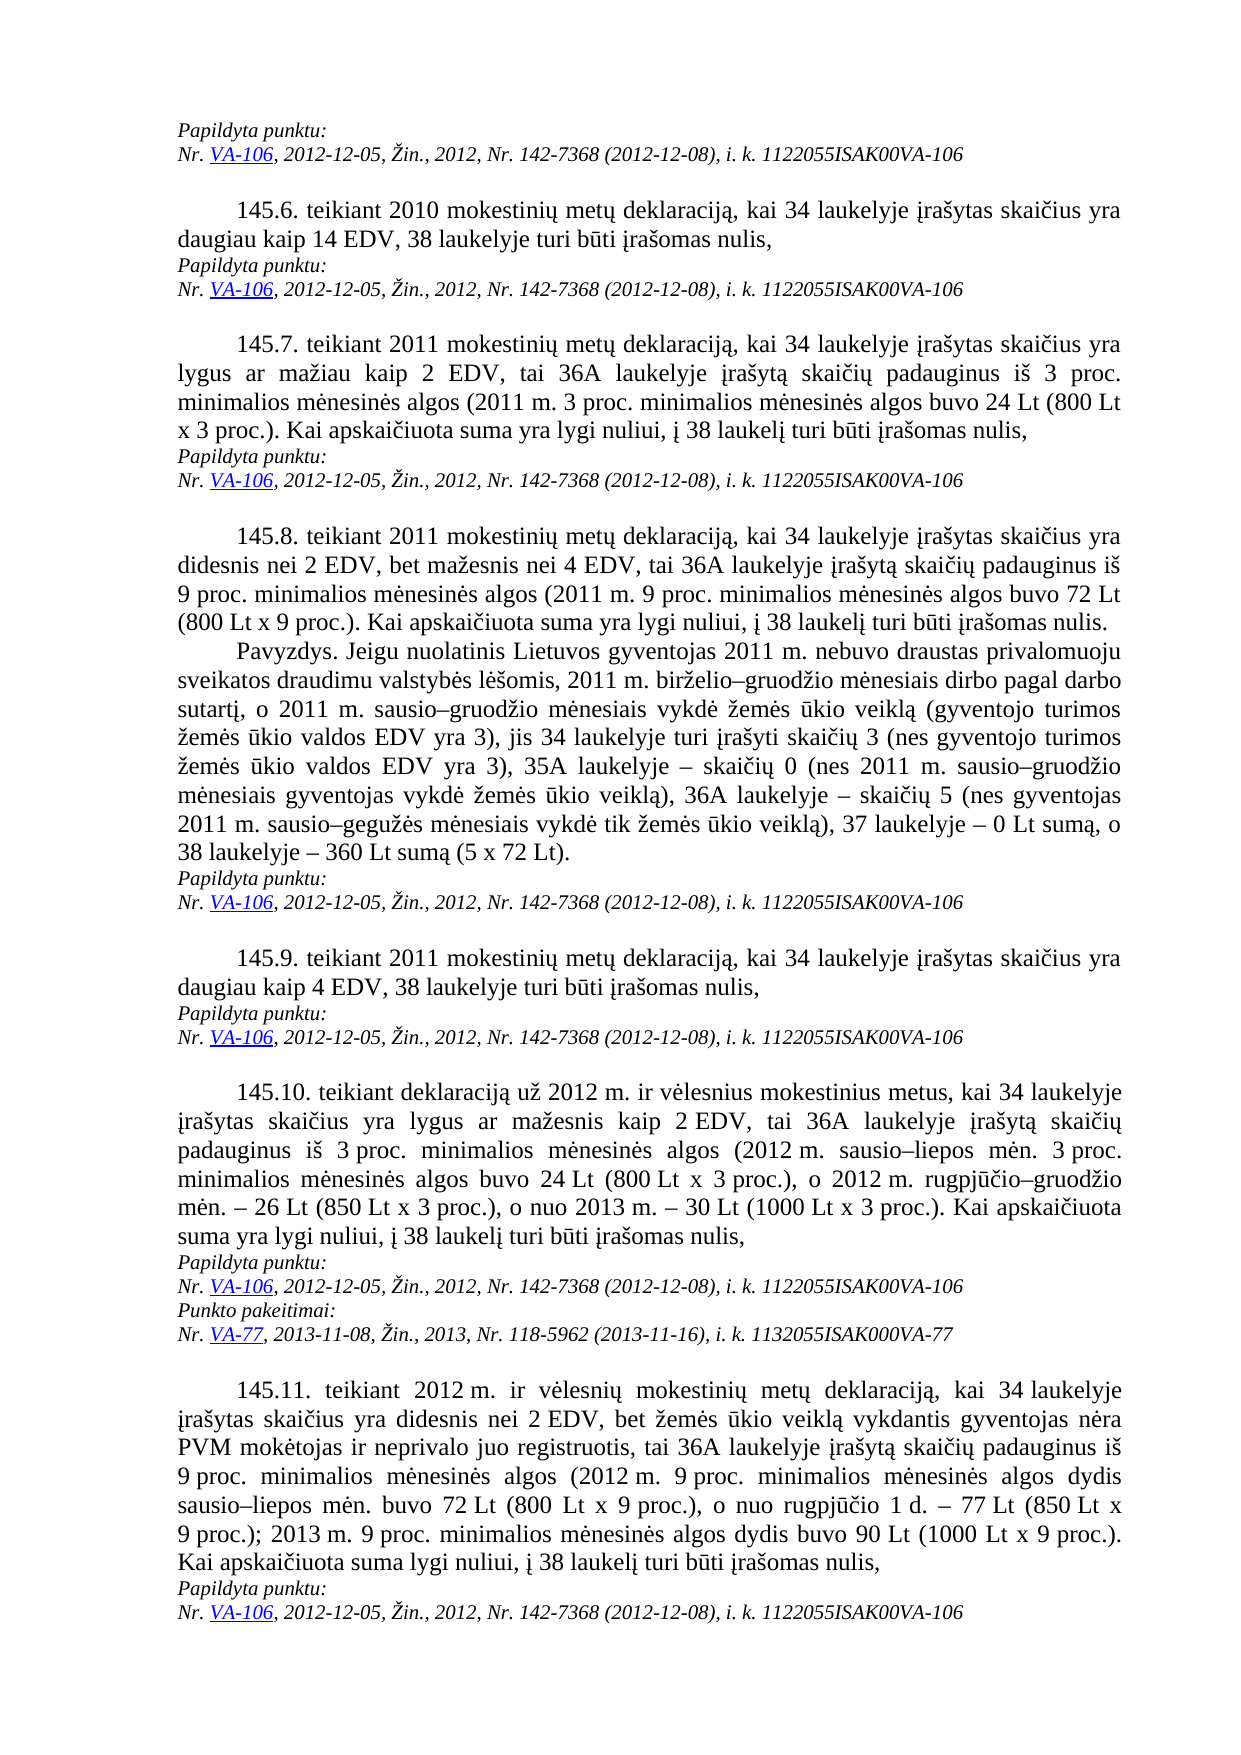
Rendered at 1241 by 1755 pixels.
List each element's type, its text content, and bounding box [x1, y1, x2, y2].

text Nr. VA-106, 2012-12-05, Žin., 2012, Nr. 142-7368 (2012-12-08), i. k. 1122055ISAK00VA-106 [177, 142, 1122, 166]
text Papildyta punktu: [177, 1250, 1122, 1274]
text Nr. VA-106, 2012-12-05, Žin., 2012, Nr. 142-7368 (2012-12-08), i. k. 1122055ISAK00VA-106 [177, 1600, 1122, 1624]
text Papildyta punktu: [177, 252, 1122, 277]
text 145.11. teikiant 2012 m. ir vėlesnių mokestinių metų deklaraciją, kai 34 laukelyje įrašytas skaičius yra didesnis nei 2 EDV, bet žemės ūkio veiklą vykdantis gyventojas nėra PVM mokėtojas ir neprivalo juo registruotis, tai 36A laukelyje įrašytą skaičių padauginus iš 9 proc. minimalios mėnesinės algos (2012 m. 9 proc. minimalios mėnesinės algos dydis sausio–liepos mėn. buvo 72 Lt (800 Lt x 9 proc.), o nuo rugpjūčio 1 d. – 77 Lt (850 Lt x 9 proc.); 2013 m. 9 proc. minimalios mėnesinės algos dydis buvo 90 Lt (1000 Lt x 9 proc.). Kai apskaičiuota suma lygi nuliui, į 38 laukelį turi būti įrašomas nulis, [177, 1375, 1122, 1576]
text 145.10. teikiant deklaraciją už 2012 m. ir vėlesnius mokestinius metus, kai 34 laukelyje įrašytas skaičius yra lygus ar mažesnis kaip 2 EDV, tai 36A laukelyje įrašytą skaičių padauginus iš 3 proc. minimalios mėnesinės algos (2012 m. sausio–liepos mėn. 3 proc. minimalios mėnesinės algos buvo 24 Lt (800 Lt x 3 proc.), o 2012 m. rugpjūčio–gruodžio mėn. – 26 Lt (850 Lt x 3 proc.), o nuo 2013 m. – 30 Lt (1000 Lt x 3 proc.). Kai apskaičiuota suma yra lygi nuliui, į 38 laukelį turi būti įrašomas nulis, [177, 1077, 1122, 1250]
text 145.9. teikiant 2011 mokestinių metų deklaraciją, kai 34 laukelyje įrašytas skaičius yra daugiau kaip 4 EDV, 38 laukelyje turi būti įrašomas nulis, [177, 943, 1122, 1001]
text 145.7. teikiant 2011 mokestinių metų deklaraciją, kai 34 laukelyje įrašytas skaičius yra lygus ar mažiau kaip 2 EDV, tai 36A laukelyje įrašytą skaičių padauginus iš 3 proc. minimalios mėnesinės algos (2011 m. 3 proc. minimalios mėnesinės algos buvo 24 Lt (800 Lt x 3 proc.). Kai apskaičiuota suma yra lygi nuliui, į 38 laukelį turi būti įrašomas nulis, [177, 329, 1122, 444]
text Nr. VA-106, 2012-12-05, Žin., 2012, Nr. 142-7368 (2012-12-08), i. k. 1122055ISAK00VA-106 [177, 890, 1122, 914]
text Papildyta punktu: [177, 118, 1122, 142]
text 145.8. teikiant 2011 mokestinių metų deklaraciją, kai 34 laukelyje įrašytas skaičius yra didesnis nei 2 EDV, bet mažesnis nei 4 EDV, tai 36A laukelyje įrašytą skaičių padauginus iš 9 proc. minimalios mėnesinės algos (2011 m. 9 proc. minimalios mėnesinės algos buvo 72 Lt (800 Lt x 9 proc.). Kai apskaičiuota suma yra lygi nuliui, į 38 laukelį turi būti įrašomas nulis. [177, 521, 1122, 636]
text Nr. VA-106, 2012-12-05, Žin., 2012, Nr. 142-7368 (2012-12-08), i. k. 1122055ISAK00VA-106 [177, 1025, 1122, 1049]
text Nr. VA-77, 2013-11-08, Žin., 2013, Nr. 118-5962 (2013-11-16), i. k. 1132055ISAK000VA-77 [177, 1322, 1122, 1346]
text Papildyta punktu: [177, 1001, 1122, 1025]
text Pavyzdys. Jeigu nuolatinis Lietuvos gyventojas 2011 m. nebuvo draustas privalomuoju sveikatos draudimu valstybės lėšomis, 2011 m. birželio–gruodžio mėnesiais dirbo pagal darbo sutartį, o 2011 m. sausio–gruodžio mėnesiais vykdė žemės ūkio veiklą (gyventojo turimos žemės ūkio valdos EDV yra 3), jis 34 laukelyje turi įrašyti skaičių 3 (nes gyventojo turimos žemės ūkio valdos EDV yra 3), 35A laukelyje – skaičių 0 (nes 2011 m. sausio–gruodžio mėnesiais gyventojas vykdė žemės ūkio veiklą), 36A laukelyje – skaičių 5 (nes gyventojas 2011 m. sausio–gegužės mėnesiais vykdė tik žemės ūkio veiklą), 37 laukelyje – 0 Lt sumą, o 38 laukelyje – 360 Lt sumą (5 x 72 Lt). [177, 636, 1122, 866]
text Nr. VA-106, 2012-12-05, Žin., 2012, Nr. 142-7368 (2012-12-08), i. k. 1122055ISAK00VA-106 [177, 468, 1122, 492]
text 145.6. teikiant 2010 mokestinių metų deklaraciją, kai 34 laukelyje įrašytas skaičius yra daugiau kaip 14 EDV, 38 laukelyje turi būti įrašomas nulis, [177, 195, 1122, 252]
text Papildyta punktu: [177, 1576, 1122, 1600]
text Nr. VA-106, 2012-12-05, Žin., 2012, Nr. 142-7368 (2012-12-08), i. k. 1122055ISAK00VA-106 [177, 277, 1122, 301]
text Punkto pakeitimai: [177, 1298, 1122, 1322]
text Nr. VA-106, 2012-12-05, Žin., 2012, Nr. 142-7368 (2012-12-08), i. k. 1122055ISAK00VA-106 [177, 1274, 1122, 1298]
text Papildyta punktu: [177, 444, 1122, 468]
text Papildyta punktu: [177, 866, 1122, 890]
